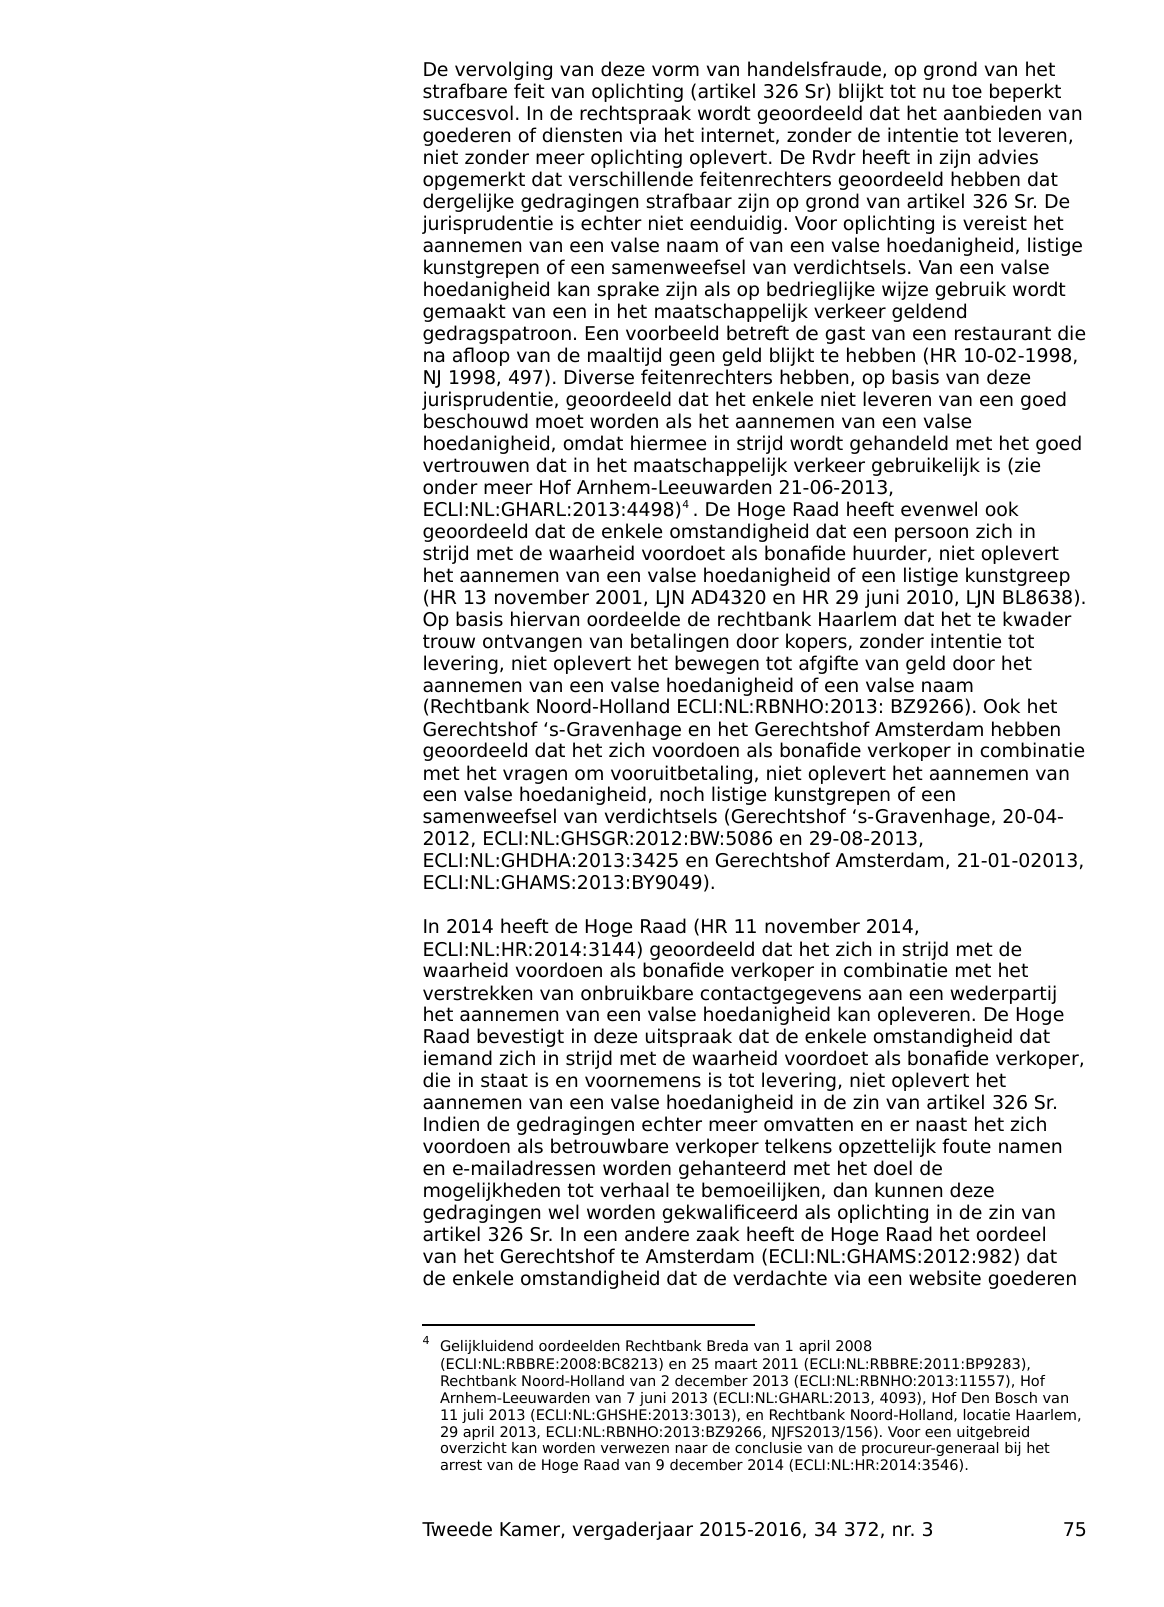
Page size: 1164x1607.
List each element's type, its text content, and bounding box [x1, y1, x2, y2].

text In 2014 heeft de Hoge Raad (HR 11 november 2014, ECLI:NL:HR:2014:3144) geoordeeld dat het zich in strijd met de waarheid voordoen als bonafide verkoper in combinatie met het verstrekken van onbruikbare contactgegevens aan een wederpartij het aannemen van een valse hoedanigheid kan opleveren. De Hoge Raad bevestigt in deze uitspraak dat de enkele omstandigheid dat iemand zich in strijd met de waarheid voordoet als bonafide verkoper, die in staat is en voornemens is tot levering, niet oplevert het aannemen van een valse hoedanigheid in de zin van artikel 326 Sr. Indien de gedragingen echter meer omvatten en er naast het zich voordoen als betrouwbare verkoper telkens opzettelijk foute namen en e-mailadressen worden gehanteerd met het doel de mogelijkheden tot verhaal te bemoeilijken, dan kunnen deze gedragingen wel worden gekwalificeerd als oplichting in de zin van artikel 326 Sr. In een andere zaak heeft de Hoge Raad het oordeel van het Gerechtshof te Amsterdam (ECLI:NL:GHAMS:2012:982) dat de enkele omstandigheid dat de verdachte via een website goederen [422, 916, 1087, 1290]
text Gelijkluidend oordeelden Rechtbank Breda van 1 april 2008 (ECLI:NL:RBBRE:2008:BC8213) en 25 maart 2011 (ECLI:NL:RBBRE:2011:BP9283), Rechtbank Noord-Holland van 2 december 2013 (ECLI:NL:RBNHO:2013:11557), Hof Arnhem-Leeuwarden van 7 juni 2013 (ECLI:NL:GHARL:2013, 4093), Hof Den Bosch van 11 juli 2013 (ECLI:NL:GHSHE:2013:3013), en Rechtbank Noord-Holland, locatie Haarlem, 29 april 2013, ECLI:NL:RBNHO:2013:BZ9266, NJFS2013/156). Voor een uitgebreid overzicht kan worden verwezen naar de conclusie van de procureur-generaal bij het arrest van de Hoge Raad van 9 december 2014 (ECLI:NL:HR:2014:3546). [422, 1334, 1087, 1474]
text De vervolging van deze vorm van handelsfraude, op grond van het strafbare feit van oplichting (artikel 326 Sr) blijkt tot nu toe beperkt succesvol. In de rechtspraak wordt geoordeeld dat het aanbieden van goederen of diensten via het internet, zonder de intentie tot leveren, niet zonder meer oplichting oplevert. De Rvdr heeft in zijn advies opgemerkt dat verschillende feitenrechters geoordeeld hebben dat dergelijke gedragingen strafbaar zijn op grond van artikel 326 Sr. De jurisprudentie is echter niet eenduidig. Voor oplichting is vereist het aannemen van een valse naam of van een valse hoedanigheid, listige kunstgrepen of een samenweefsel van verdichtsels. Van een valse hoedanigheid kan sprake zijn als op bedrieglijke wijze gebruik wordt gemaakt van een in het maatschappelijk verkeer geldend gedragspatroon. Een voorbeeld betreft de gast van een restaurant die na afloop van de maaltijd geen geld blijkt te hebben (HR 10-02-1998, NJ 1998, 497). Diverse feitenrechters hebben, op basis van deze jurisprudentie, geoordeeld dat het enkele niet leveren van een goed beschouwd moet worden als het aannemen van een valse hoedanigheid, omdat hiermee in strijd wordt gehandeld met het goed vertrouwen dat in het maatschappelijk verkeer gebruikelijk is (zie onder meer Hof Arnhem-Leeuwarden 21-06-2013, ECLI:NL:GHARL:2013:4498). De Hoge Raad heeft evenwel ook geoordeeld dat de enkele omstandigheid dat een persoon zich in strijd met de waarheid voordoet als bonafide huurder, niet oplevert het aannemen van een valse hoedanigheid of een listige kunstgreep (HR 13 november 2001, LJN AD4320 en HR 29 juni 2010, LJN BL8638). Op basis hiervan oordeelde de rechtbank Haarlem dat het te kwader trouw ontvangen van betalingen door kopers, zonder intentie tot levering, niet oplevert het bewegen tot afgifte van geld door het aannemen van een valse hoedanigheid of een valse naam (Rechtbank Noord-Holland ECLI:NL:RBNHO:2013: BZ9266). Ook het Gerechtshof ‘s-Gravenhage en het Gerechtshof Amsterdam hebben geoordeeld dat het zich voordoen als bonafide verkoper in combinatie met het vragen om vooruitbetaling, niet oplevert het aannemen van een valse hoedanigheid, noch listige kunstgrepen of een samenweefsel van verdichtsels (Gerechtshof ‘s-Gravenhage, 20-04-2012, ECLI:NL:GHSGR:2012:BW:5086 en 29-08-2013, ECLI:NL:GHDHA:2013:3425 en Gerechtshof Amsterdam, 21-01-02013, ECLI:NL:GHAMS:2013:BY9049). [422, 59, 1087, 894]
